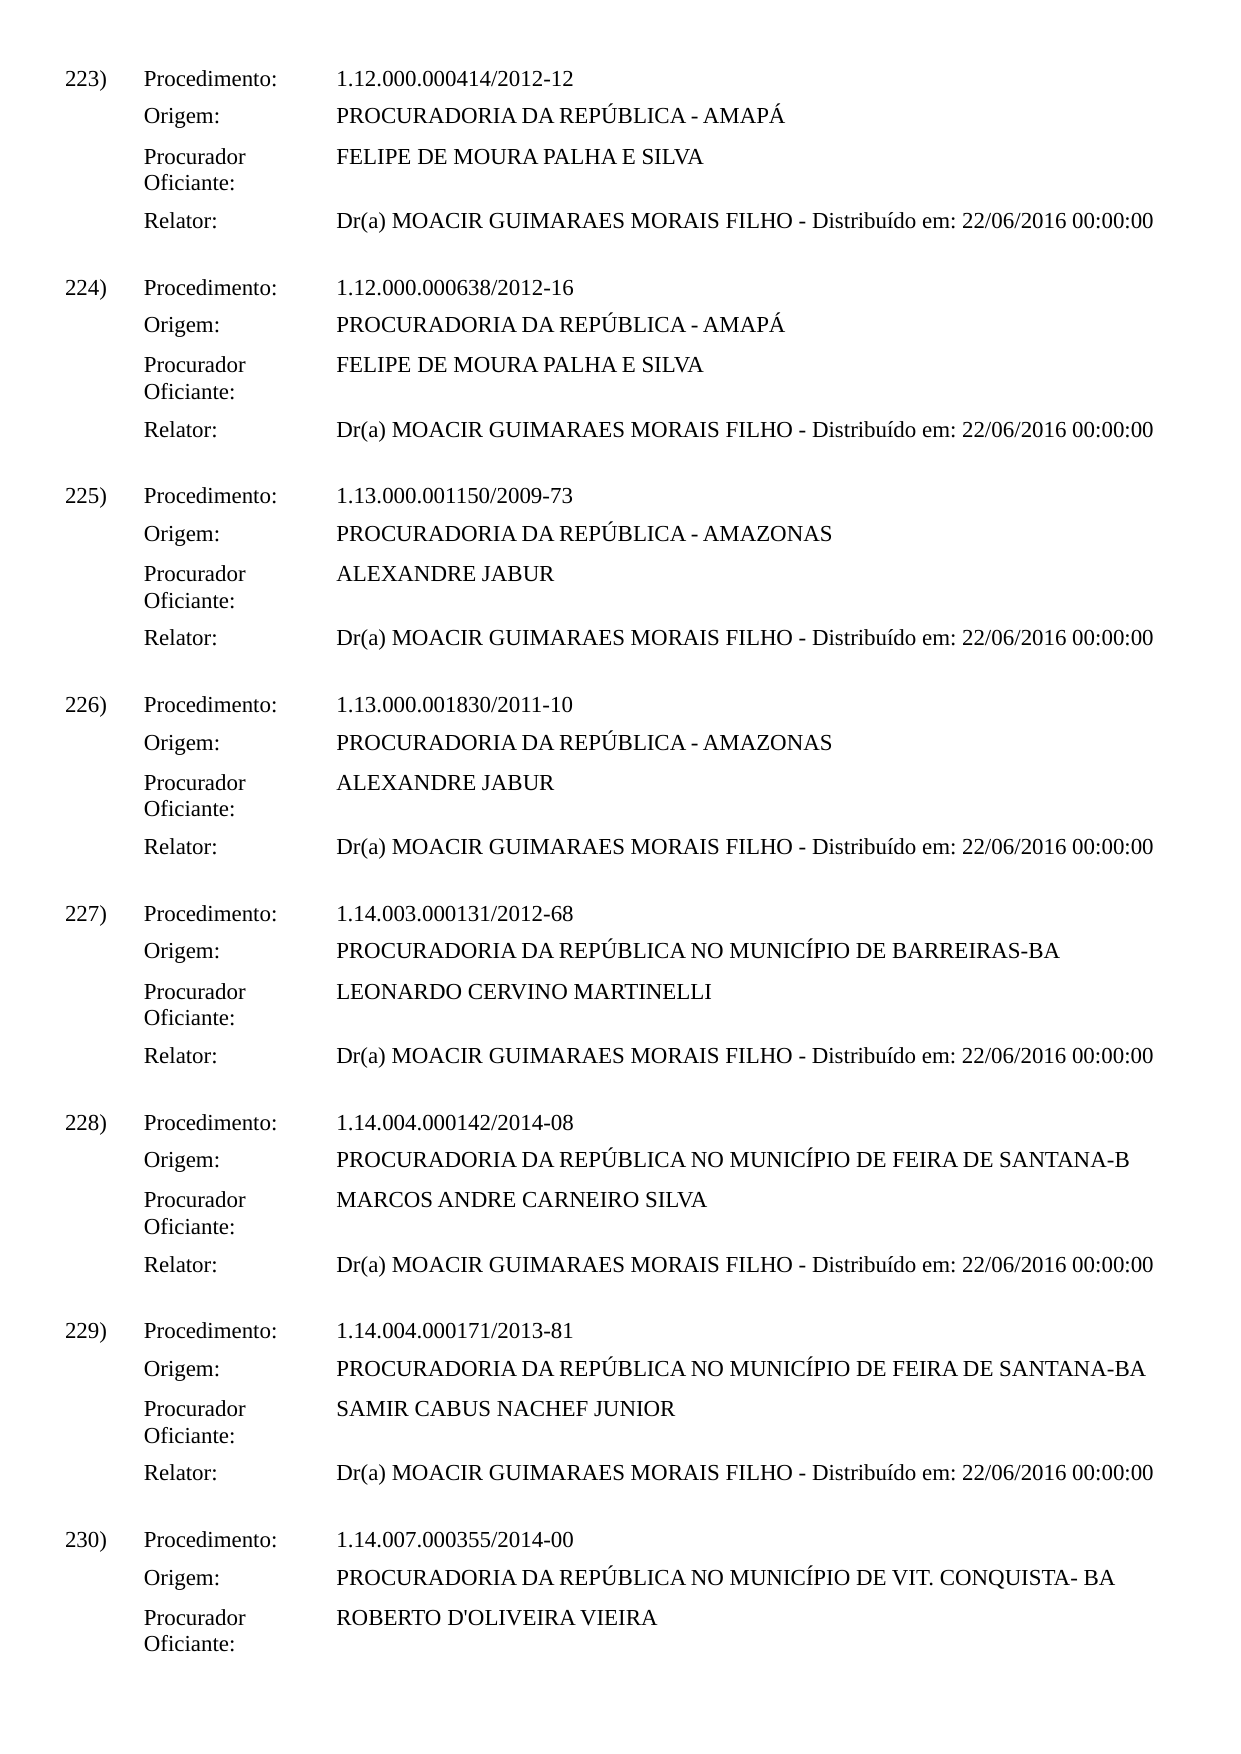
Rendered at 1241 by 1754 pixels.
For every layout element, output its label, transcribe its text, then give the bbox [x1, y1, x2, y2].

table_cell [59, 306, 138, 346]
table_header Procedimento: [138, 477, 330, 514]
table_cell Dr(a) MOACIR GUIMARAES MORAIS FILHO - Distribuído em: 22/06/2016 00:00:00 [330, 619, 1181, 659]
table_header 1.14.004.000142/2014-08 [330, 1103, 1181, 1141]
table_header 230) [59, 1520, 138, 1558]
table_header 225) [59, 477, 138, 514]
table_header 227) [59, 894, 138, 932]
table_cell Relator: [138, 619, 330, 659]
table_cell Origem: [138, 1349, 330, 1389]
table_header 228) [59, 1103, 138, 1141]
table_cell Relator: [138, 1245, 330, 1285]
table_cell MARCOS ANDRE CARNEIRO SILVA [330, 1181, 1181, 1245]
table_cell [59, 410, 138, 450]
table_cell [59, 1181, 138, 1245]
table_cell [59, 723, 138, 763]
table_header 226) [59, 685, 138, 723]
table_header 1.13.000.001150/2009-73 [330, 477, 1181, 514]
table_header 1.12.000.000414/2012-12 [330, 59, 1181, 97]
table_cell [59, 619, 138, 659]
table_cell Procurador Oficiante: [138, 1390, 330, 1454]
table_cell [59, 137, 138, 201]
table_header 1.14.003.000131/2012-68 [330, 894, 1180, 932]
table_cell PROCURADORIA DA REPÚBLICA NO MUNICÍPIO DE VIT. CONQUISTA- BA [330, 1558, 1181, 1598]
table_cell PROCURADORIA DA REPÚBLICA NO MUNICÍPIO DE BARREIRAS-BA [330, 932, 1180, 972]
table_cell [59, 1245, 138, 1285]
table_cell Origem: [138, 306, 330, 346]
table_cell ROBERTO D'OLIVEIRA VIEIRA [330, 1598, 1181, 1662]
table_cell FELIPE DE MOURA PALHA E SILVA [330, 346, 1181, 410]
table_cell PROCURADORIA DA REPÚBLICA - AMAZONAS [330, 723, 1181, 763]
table_header Procedimento: [138, 1520, 330, 1558]
table_header 1.12.000.000638/2012-16 [330, 268, 1181, 306]
table_cell PROCURADORIA DA REPÚBLICA NO MUNICÍPIO DE FEIRA DE SANTANA-BA [330, 1349, 1181, 1389]
table_cell PROCURADORIA DA REPÚBLICA - AMAPÁ [330, 97, 1181, 137]
table_cell Origem: [138, 1558, 330, 1598]
table_cell Procurador Oficiante: [138, 346, 330, 410]
table_cell [59, 763, 138, 827]
table_cell Relator: [138, 1454, 330, 1494]
table_cell Relator: [138, 828, 330, 868]
table_cell [59, 1390, 138, 1454]
table_cell [59, 1349, 138, 1389]
table_cell Origem: [138, 97, 330, 137]
table_cell Dr(a) MOACIR GUIMARAES MORAIS FILHO - Distribuído em: 22/06/2016 00:00:00 [330, 1036, 1180, 1076]
table_cell Relator: [138, 1036, 330, 1076]
table_cell [59, 201, 138, 241]
table_cell [59, 346, 138, 410]
table_cell [59, 1598, 138, 1662]
table_header 1.14.004.000171/2013-81 [330, 1312, 1181, 1349]
table_cell Relator: [138, 201, 330, 241]
table_cell Origem: [138, 723, 330, 763]
table_cell PROCURADORIA DA REPÚBLICA - AMAZONAS [330, 514, 1181, 554]
table_header 224) [59, 268, 138, 306]
table_cell LEONARDO CERVINO MARTINELLI [330, 972, 1180, 1036]
table_cell [59, 1141, 138, 1181]
table_cell [59, 555, 138, 619]
table_cell [59, 1454, 138, 1494]
table_header 229) [59, 1312, 138, 1349]
table_cell PROCURADORIA DA REPÚBLICA - AMAPÁ [330, 306, 1181, 346]
table_header Procedimento: [138, 894, 330, 932]
table_cell [59, 1558, 138, 1598]
table_cell Origem: [138, 514, 330, 554]
table_cell Dr(a) MOACIR GUIMARAES MORAIS FILHO - Distribuído em: 22/06/2016 00:00:00 [330, 410, 1181, 450]
table_cell PROCURADORIA DA REPÚBLICA NO MUNICÍPIO DE FEIRA DE SANTANA-B [330, 1141, 1181, 1181]
table_cell Procurador Oficiante: [138, 137, 330, 201]
table_cell Procurador Oficiante: [138, 1181, 330, 1245]
table_cell Origem: [138, 932, 330, 972]
table_cell [59, 972, 138, 1036]
table_cell Origem: [138, 1141, 330, 1181]
table_cell ALEXANDRE JABUR [330, 555, 1181, 619]
table_cell Dr(a) MOACIR GUIMARAES MORAIS FILHO - Distribuído em: 22/06/2016 00:00:00 [330, 1454, 1181, 1494]
table_header Procedimento: [138, 685, 330, 723]
table_cell Dr(a) MOACIR GUIMARAES MORAIS FILHO - Distribuído em: 22/06/2016 00:00:00 [330, 1245, 1181, 1285]
table_header 1.13.000.001830/2011-10 [330, 685, 1181, 723]
table_cell [59, 514, 138, 554]
table_cell Procurador Oficiante: [138, 763, 330, 827]
table_header Procedimento: [138, 1103, 330, 1141]
table_header Procedimento: [138, 1312, 330, 1349]
table_cell Procurador Oficiante: [138, 1598, 330, 1662]
table_cell ALEXANDRE JABUR [330, 763, 1181, 827]
table_cell Procurador Oficiante: [138, 972, 330, 1036]
table_cell [59, 1036, 138, 1076]
table_cell Relator: [138, 410, 330, 450]
table_header Procedimento: [138, 268, 330, 306]
table_cell FELIPE DE MOURA PALHA E SILVA [330, 137, 1181, 201]
table_header 1.14.007.000355/2014-00 [330, 1520, 1181, 1558]
table_cell [59, 828, 138, 868]
table_header 223) [59, 59, 138, 97]
table_cell [59, 932, 138, 972]
table_header Procedimento: [138, 59, 330, 97]
table_cell SAMIR CABUS NACHEF JUNIOR [330, 1390, 1181, 1454]
table_cell Procurador Oficiante: [138, 555, 330, 619]
table_cell Dr(a) MOACIR GUIMARAES MORAIS FILHO - Distribuído em: 22/06/2016 00:00:00 [330, 201, 1181, 241]
table_cell [59, 97, 138, 137]
table_cell Dr(a) MOACIR GUIMARAES MORAIS FILHO - Distribuído em: 22/06/2016 00:00:00 [330, 828, 1181, 868]
